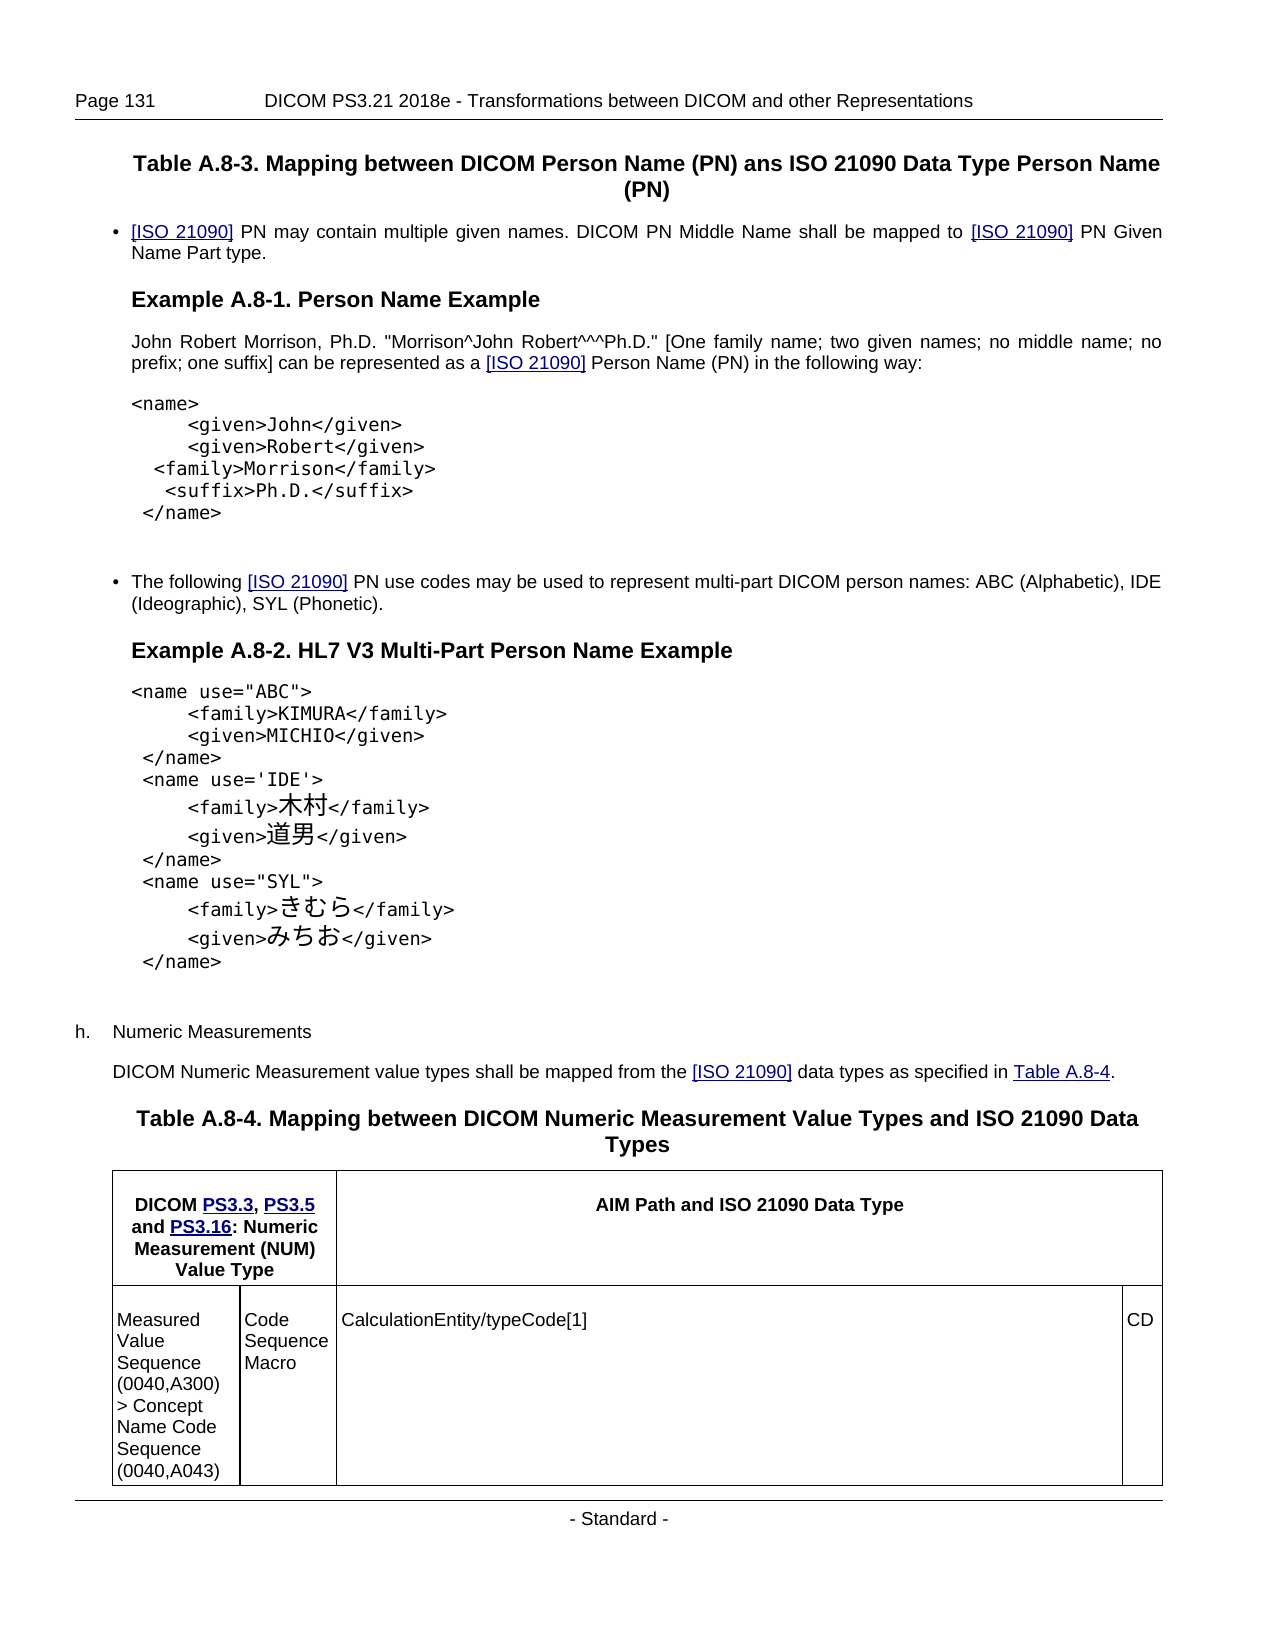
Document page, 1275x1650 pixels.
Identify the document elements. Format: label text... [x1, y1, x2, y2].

table_cell CalculationEntity/​typeCode[1] [337, 1286, 1122, 1485]
list Example A.8-1. Person Name Example [112, 286, 1162, 312]
table_cell Code Sequence Macro [241, 1286, 336, 1485]
list Table A.8-3. Mapping between DICOM Person Name (PN) ans ISO 21090 Data Type Person Name (PN) [112, 150, 1162, 202]
list DICOM Numeric Measurement value types shall be mapped from the [ISO 21090] data types as specified in Table A.8-4. [75, 1061, 1162, 1082]
table_cell Measured Value Sequence (0040,A300) > Concept Name Code Sequence (0040,A043) [113, 1286, 239, 1485]
list <name> <given>John</given> <given>Robert</given> <family>Morrison</family> <suffix>Ph.D.</suffix> </name> [112, 392, 1162, 552]
list Numeric Measurements [75, 1021, 1162, 1042]
list <name use="ABC"> <family>KIMURA</family> <given>MICHIO</given> </name> <name use='IDE'> <family>木村</family> <given>道男</given> </name> <name use="SYL"> <family>きむら</family> <given>みちお</given> </name> [112, 681, 1162, 1002]
table_header AIM Path and ISO 21090 Data Type [337, 1171, 1162, 1284]
table_header DICOM PS3.3, PS3.5 and PS3.16: Numeric Measurement (NUM) Value Type [113, 1171, 336, 1284]
table_cell CD [1123, 1286, 1162, 1485]
list The following [ISO 21090] PN use codes may be used to represent multi-part DICOM person names: ABC (Alphabetic), IDE (Ideographic), SYL (Phonetic). [112, 571, 1162, 614]
list Table A.8-4. Mapping between DICOM Numeric Measurement Value Types and ISO 21090 Data Types [75, 1105, 1162, 1157]
list John Robert Morrison, Ph.D. "Morrison^John Robert^^^Ph.D." [One family name; two given names; no middle name; no prefix; one suffix] can be represented as a [ISO 21090] Person Name (PN) in the following way: [112, 331, 1162, 374]
list Example A.8-2. HL7 V3 Multi-Part Person Name Example [112, 637, 1162, 663]
list [ISO 21090] PN may contain multiple given names. DICOM PN Middle Name shall be mapped to [ISO 21090] PN Given Name Part type. [112, 220, 1162, 263]
